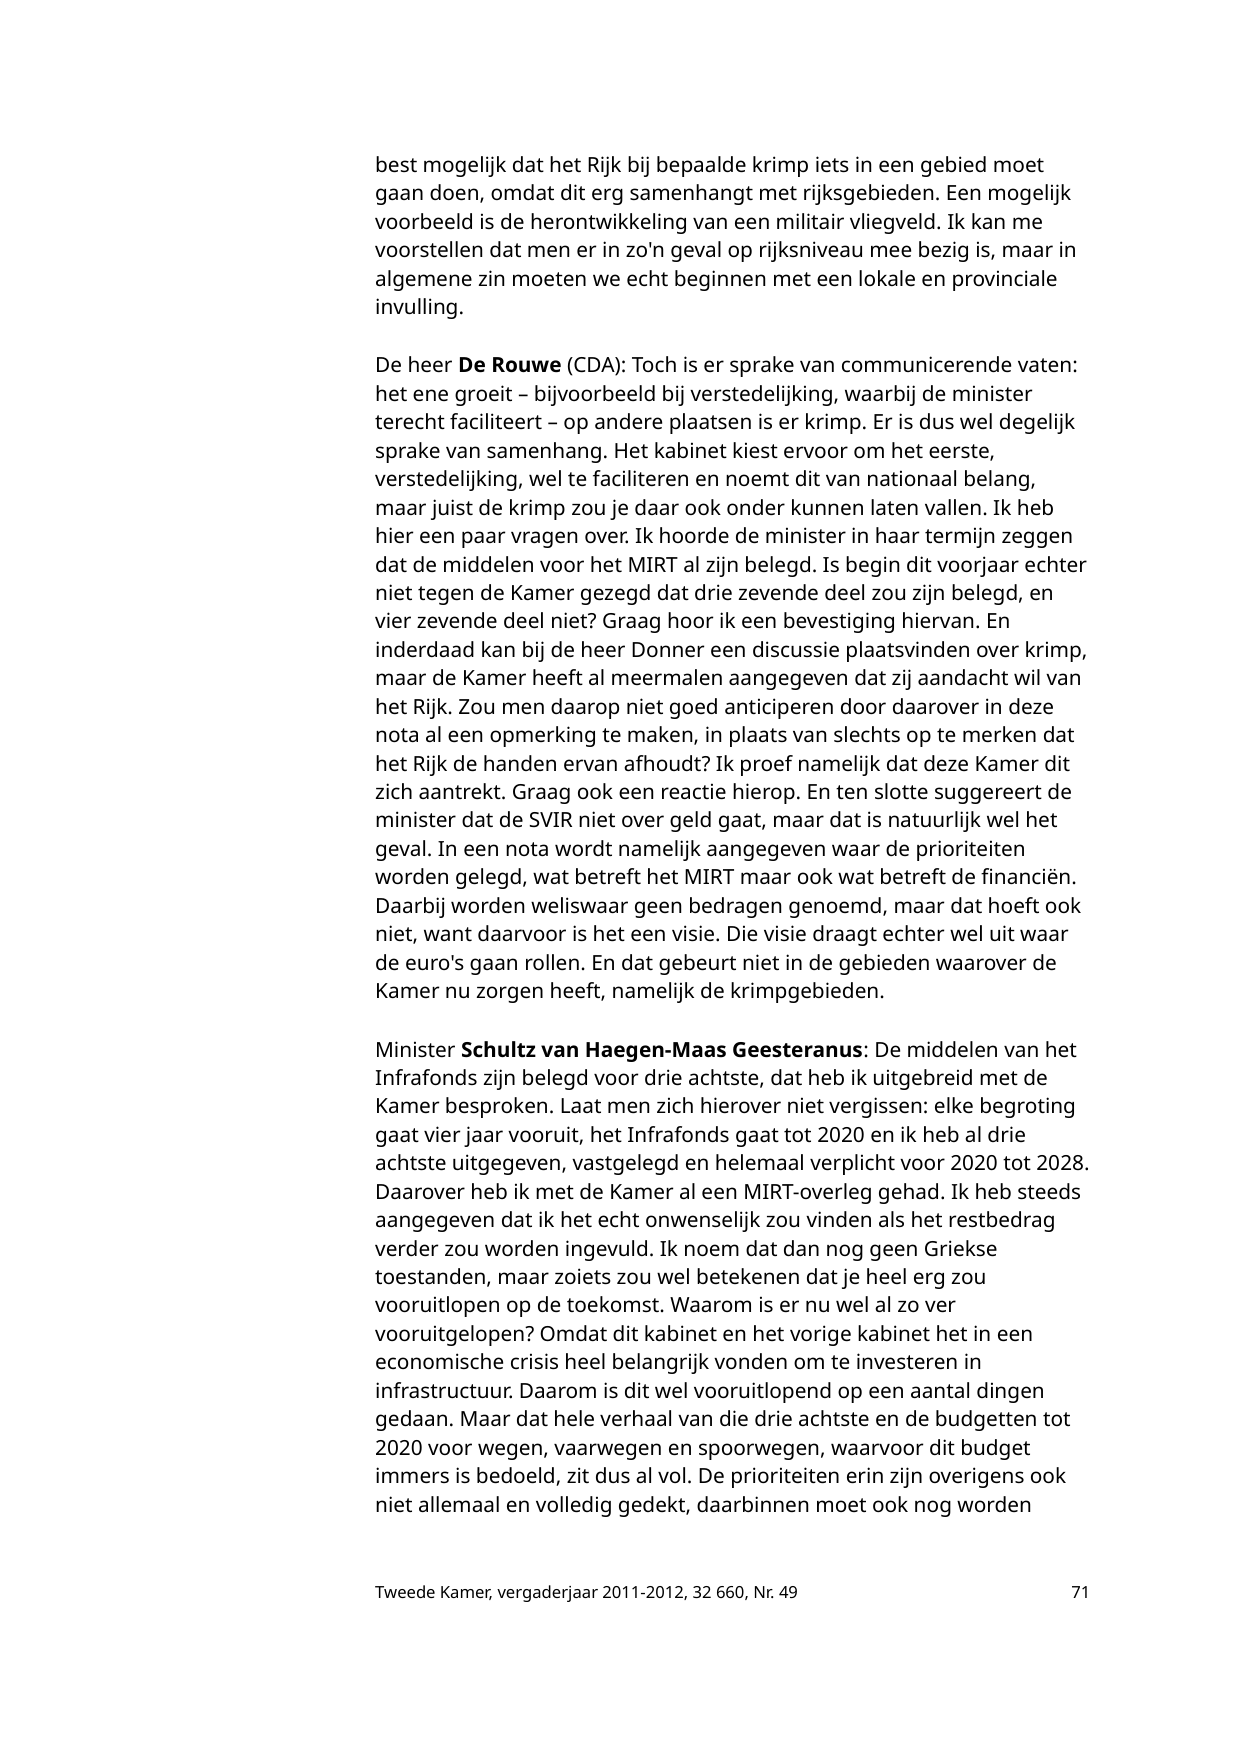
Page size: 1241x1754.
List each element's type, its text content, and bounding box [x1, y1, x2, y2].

text Minister Schultz van Haegen-Maas Geesteranus: De middelen van het Infrafonds zijn belegd voor drie achtste, dat heb ik uitgebreid met de Kamer besproken. Laat men zich hierover niet vergissen: elke begroting gaat vier jaar vooruit, het Infrafonds gaat tot 2020 en ik heb al drie achtste uitgegeven, vastgelegd en helemaal verplicht voor 2020 tot 2028. Daarover heb ik met de Kamer al een MIRT-overleg gehad. Ik heb steeds aangegeven dat ik het echt onwenselijk zou vinden als het restbedrag verder zou worden ingevuld. Ik noem dat dan nog geen Griekse toestanden, maar zoiets zou wel betekenen dat je heel erg zou vooruitlopen op de toekomst. Waarom is er nu wel al zo ver vooruitgelopen? Omdat dit kabinet en het vorige kabinet het in een economische crisis heel belangrijk vonden om te investeren in infrastructuur. Daarom is dit wel vooruitlopend op een aantal dingen gedaan. Maar dat hele verhaal van die drie achtste en de budgetten tot 2020 voor wegen, vaarwegen en spoorwegen, waarvoor dit budget immers is bedoeld, zit dus al vol. De prioriteiten erin zijn overigens ook niet allemaal en volledig gedekt, daarbinnen moet ook nog worden [375, 1035, 1090, 1518]
text De heer De Rouwe (CDA): Toch is er sprake van communicerende vaten: het ene groeit – bijvoorbeeld bij verstedelijking, waarbij de minister terecht faciliteert – op andere plaatsen is er krimp. Er is dus wel degelijk sprake van samenhang. Het kabinet kiest ervoor om het eerste, verstedelijking, wel te faciliteren en noemt dit van nationaal belang, maar juist de krimp zou je daar ook onder kunnen laten vallen. Ik heb hier een paar vragen over. Ik hoorde de minister in haar termijn zeggen dat de middelen voor het MIRT al zijn belegd. Is begin dit voorjaar echter niet tegen de Kamer gezegd dat drie zevende deel zou zijn belegd, en vier zevende deel niet? Graag hoor ik een bevestiging hiervan. En inderdaad kan bij de heer Donner een discussie plaatsvinden over krimp, maar de Kamer heeft al meermalen aangegeven dat zij aandacht wil van het Rijk. Zou men daarop niet goed anticiperen door daarover in deze nota al een opmerking te maken, in plaats van slechts op te merken dat het Rijk de handen ervan afhoudt? Ik proef namelijk dat deze Kamer dit zich aantrekt. Graag ook een reactie hierop. En ten slotte suggereert de minister dat de SVIR niet over geld gaat, maar dat is natuurlijk wel het geval. In een nota wordt namelijk aangegeven waar de prioriteiten worden gelegd, wat betreft het MIRT maar ook wat betreft de financiën. Daarbij worden weliswaar geen bedragen genoemd, maar dat hoeft ook niet, want daarvoor is het een visie. Die visie draagt echter wel uit waar de euro's gaan rollen. En dat gebeurt niet in de gebieden waarover de Kamer nu zorgen heeft, namelijk de krimpgebieden. [375, 351, 1090, 1005]
text best mogelijk dat het Rijk bij bepaalde krimp iets in een gebied moet gaan doen, omdat dit erg samenhangt met rijksgebieden. Een mogelijk voorbeeld is de herontwikkeling van een militair vliegveld. Ik kan me voorstellen dat men er in zo'n geval op rijksniveau mee bezig is, maar in algemene zin moeten we echt beginnen met een lokale en provinciale invulling. [375, 150, 1090, 321]
